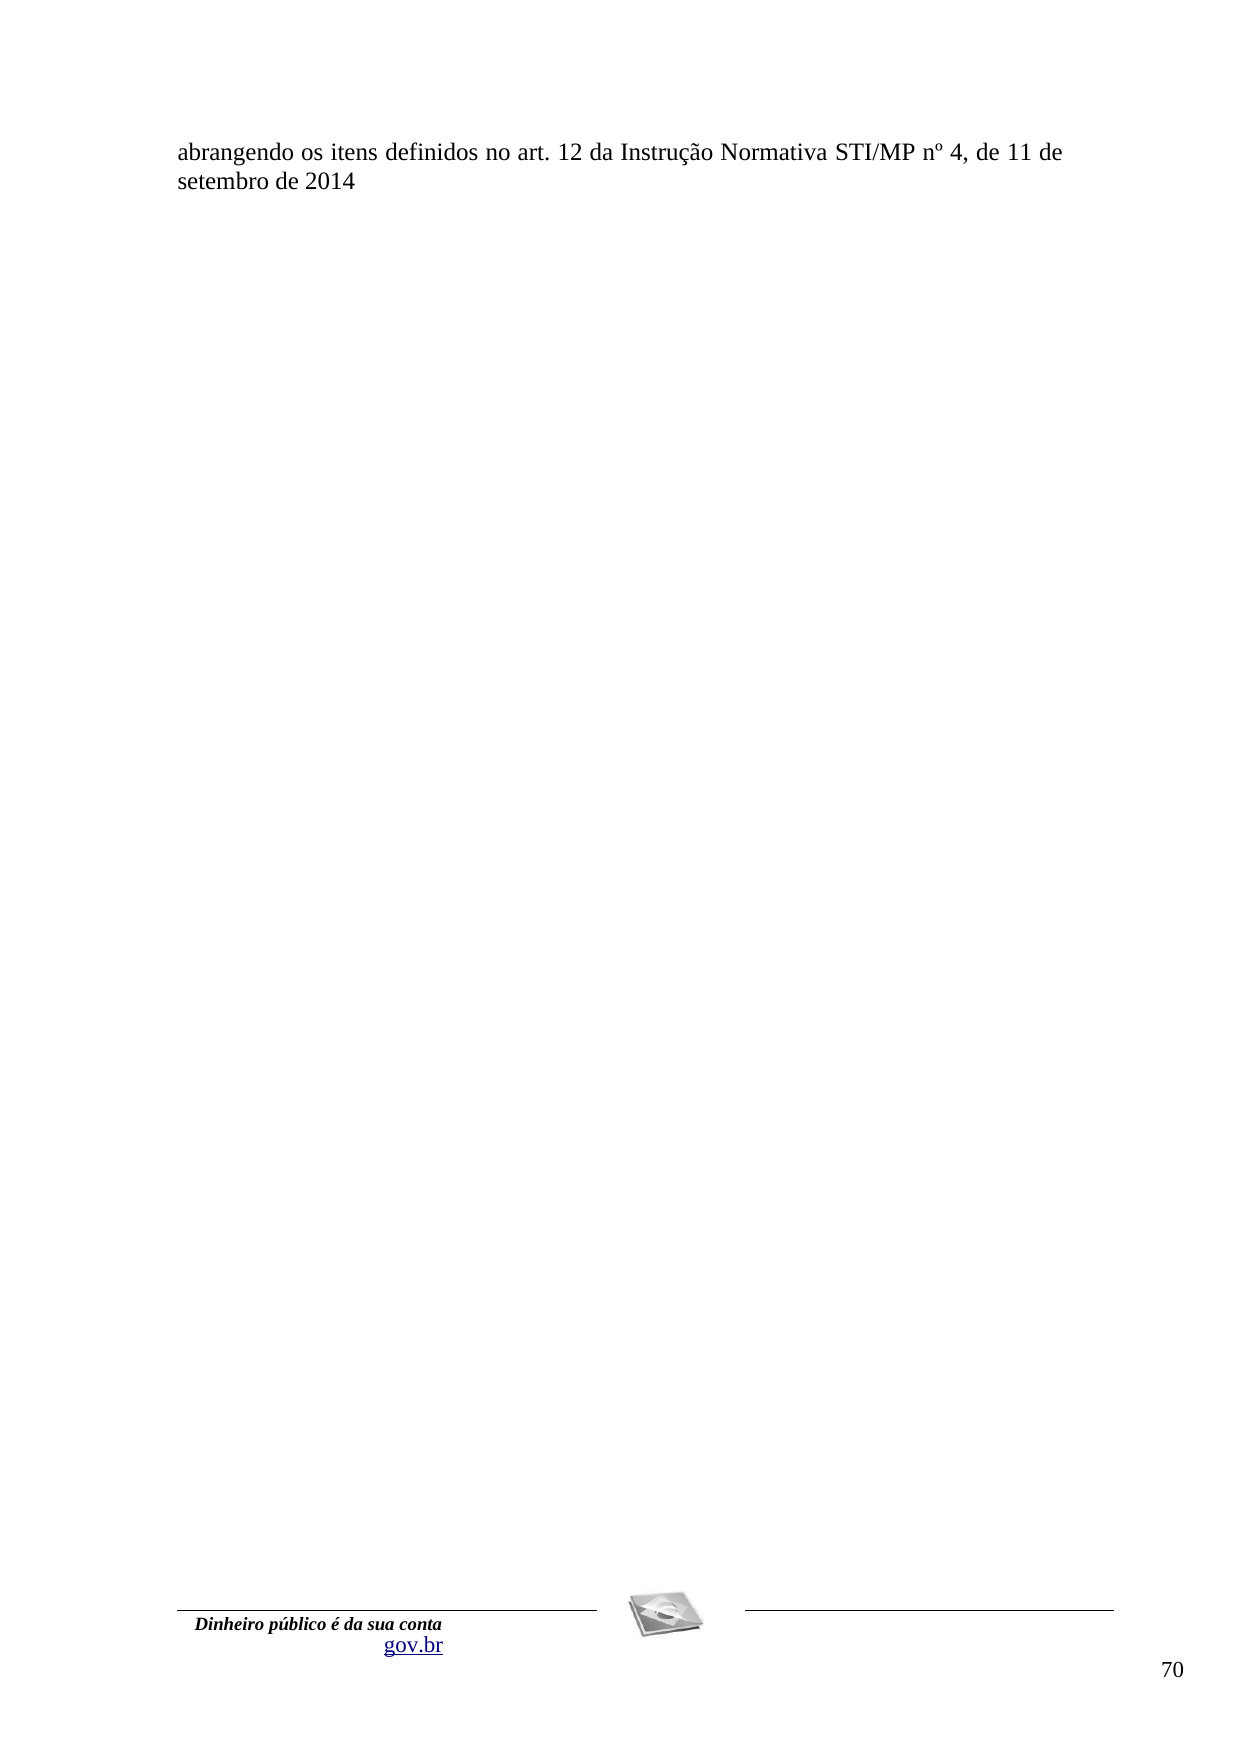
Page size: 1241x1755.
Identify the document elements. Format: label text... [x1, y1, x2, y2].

text abrangendo os itens definidos no art. 12 da Instrução Normativa STI/MP nº 4, de 11 de setembro de 2014 [177, 137, 1063, 195]
